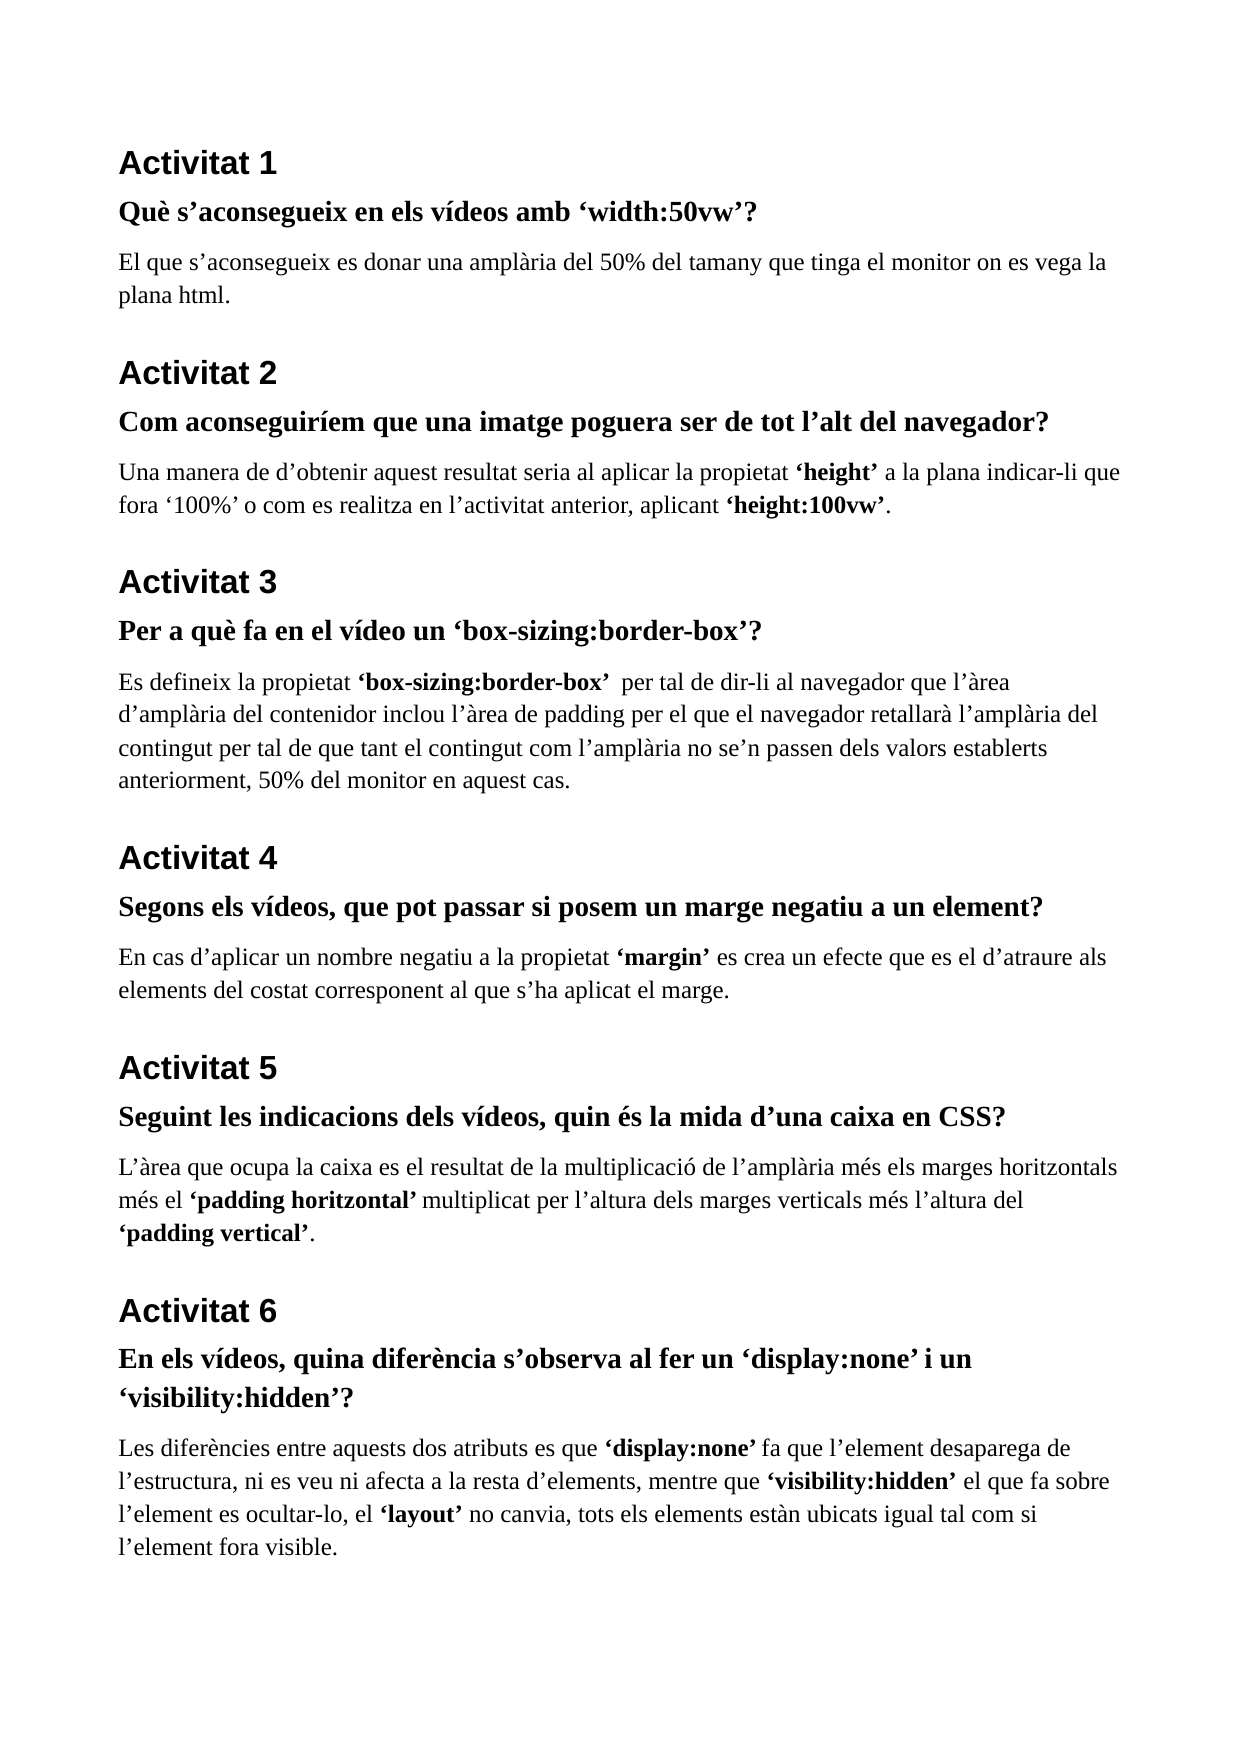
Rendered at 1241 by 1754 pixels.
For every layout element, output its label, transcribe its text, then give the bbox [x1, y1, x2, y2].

text En cas d’aplicar un nombre negatiu a la propietat ‘margin’ es crea un efecte que es el d’atraure als elements del costat corresponent al que s’ha aplicat el marge. [118, 942, 1122, 1004]
text El que s’aconsegueix es donar una amplària del 50% del tamany que tinga el monitor on es vega la plana html. [118, 247, 1122, 309]
text Com aconseguiríem que una imatge poguera ser de tot l’alt del navegador? [118, 404, 1122, 437]
subtitle Activitat 6 [118, 1291, 1122, 1329]
text Segons els vídeos, que pot passar si posem un marge negatiu a un element? [118, 889, 1122, 923]
text Una manera de d’obtenir aquest resultat seria al aplicar la propietat ‘height’ a la plana indicar-li que fora ‘100%’ o com es realitza en l’activitat anterior, aplicant ‘height:100vw’. [118, 457, 1122, 519]
text Les diferències entre aquests dos atributs es que ‘display:none’ fa que l’element desaparega de l’estructura, ni es veu ni afecta a la resta d’elements, mentre que ‘visibility:hidden’ el que fa sobre l’element es ocultar-lo, el ‘layout’ no canvia, tots els elements estàn ubicats igual tal com si l’element fora visible. [118, 1433, 1122, 1561]
subtitle Activitat 2 [118, 353, 1122, 391]
text Es defineix la propietat ‘box-sizing:border-box’ per tal de dir-li al navegador que l’àrea d’amplària del contenidor inclou l’àrea de padding per el que el navegador retallarà l’amplària del contingut per tal de que tant el contingut com l’amplària no se’n passen dels valors establerts anteriorment, 50% del monitor en aquest cas. [118, 667, 1122, 794]
text Seguint les indicacions dels vídeos, quin és la mida d’una caixa en CSS? [118, 1099, 1122, 1132]
subtitle Activitat 5 [118, 1048, 1122, 1086]
text Què s’aconsegueix en els vídeos amb ‘width:50vw’? [118, 194, 1122, 228]
text L’àrea que ocupa la caixa es el resultat de la multiplicació de l’amplària més els marges horitzontals més el ‘padding horitzontal’ multiplicat per l’altura dels marges verticals més l’altura del ‘padding vertical’. [118, 1152, 1122, 1247]
subtitle Activitat 3 [118, 562, 1122, 601]
text Per a què fa en el vídeo un ‘box-sizing:border-box’? [118, 613, 1122, 647]
subtitle Activitat 4 [118, 838, 1122, 877]
text En els vídeos, quina diferència s’observa al fer un ‘display:none’ i un ‘visibility:hidden’? [118, 1342, 1122, 1414]
subtitle Activitat 1 [118, 143, 1122, 182]
